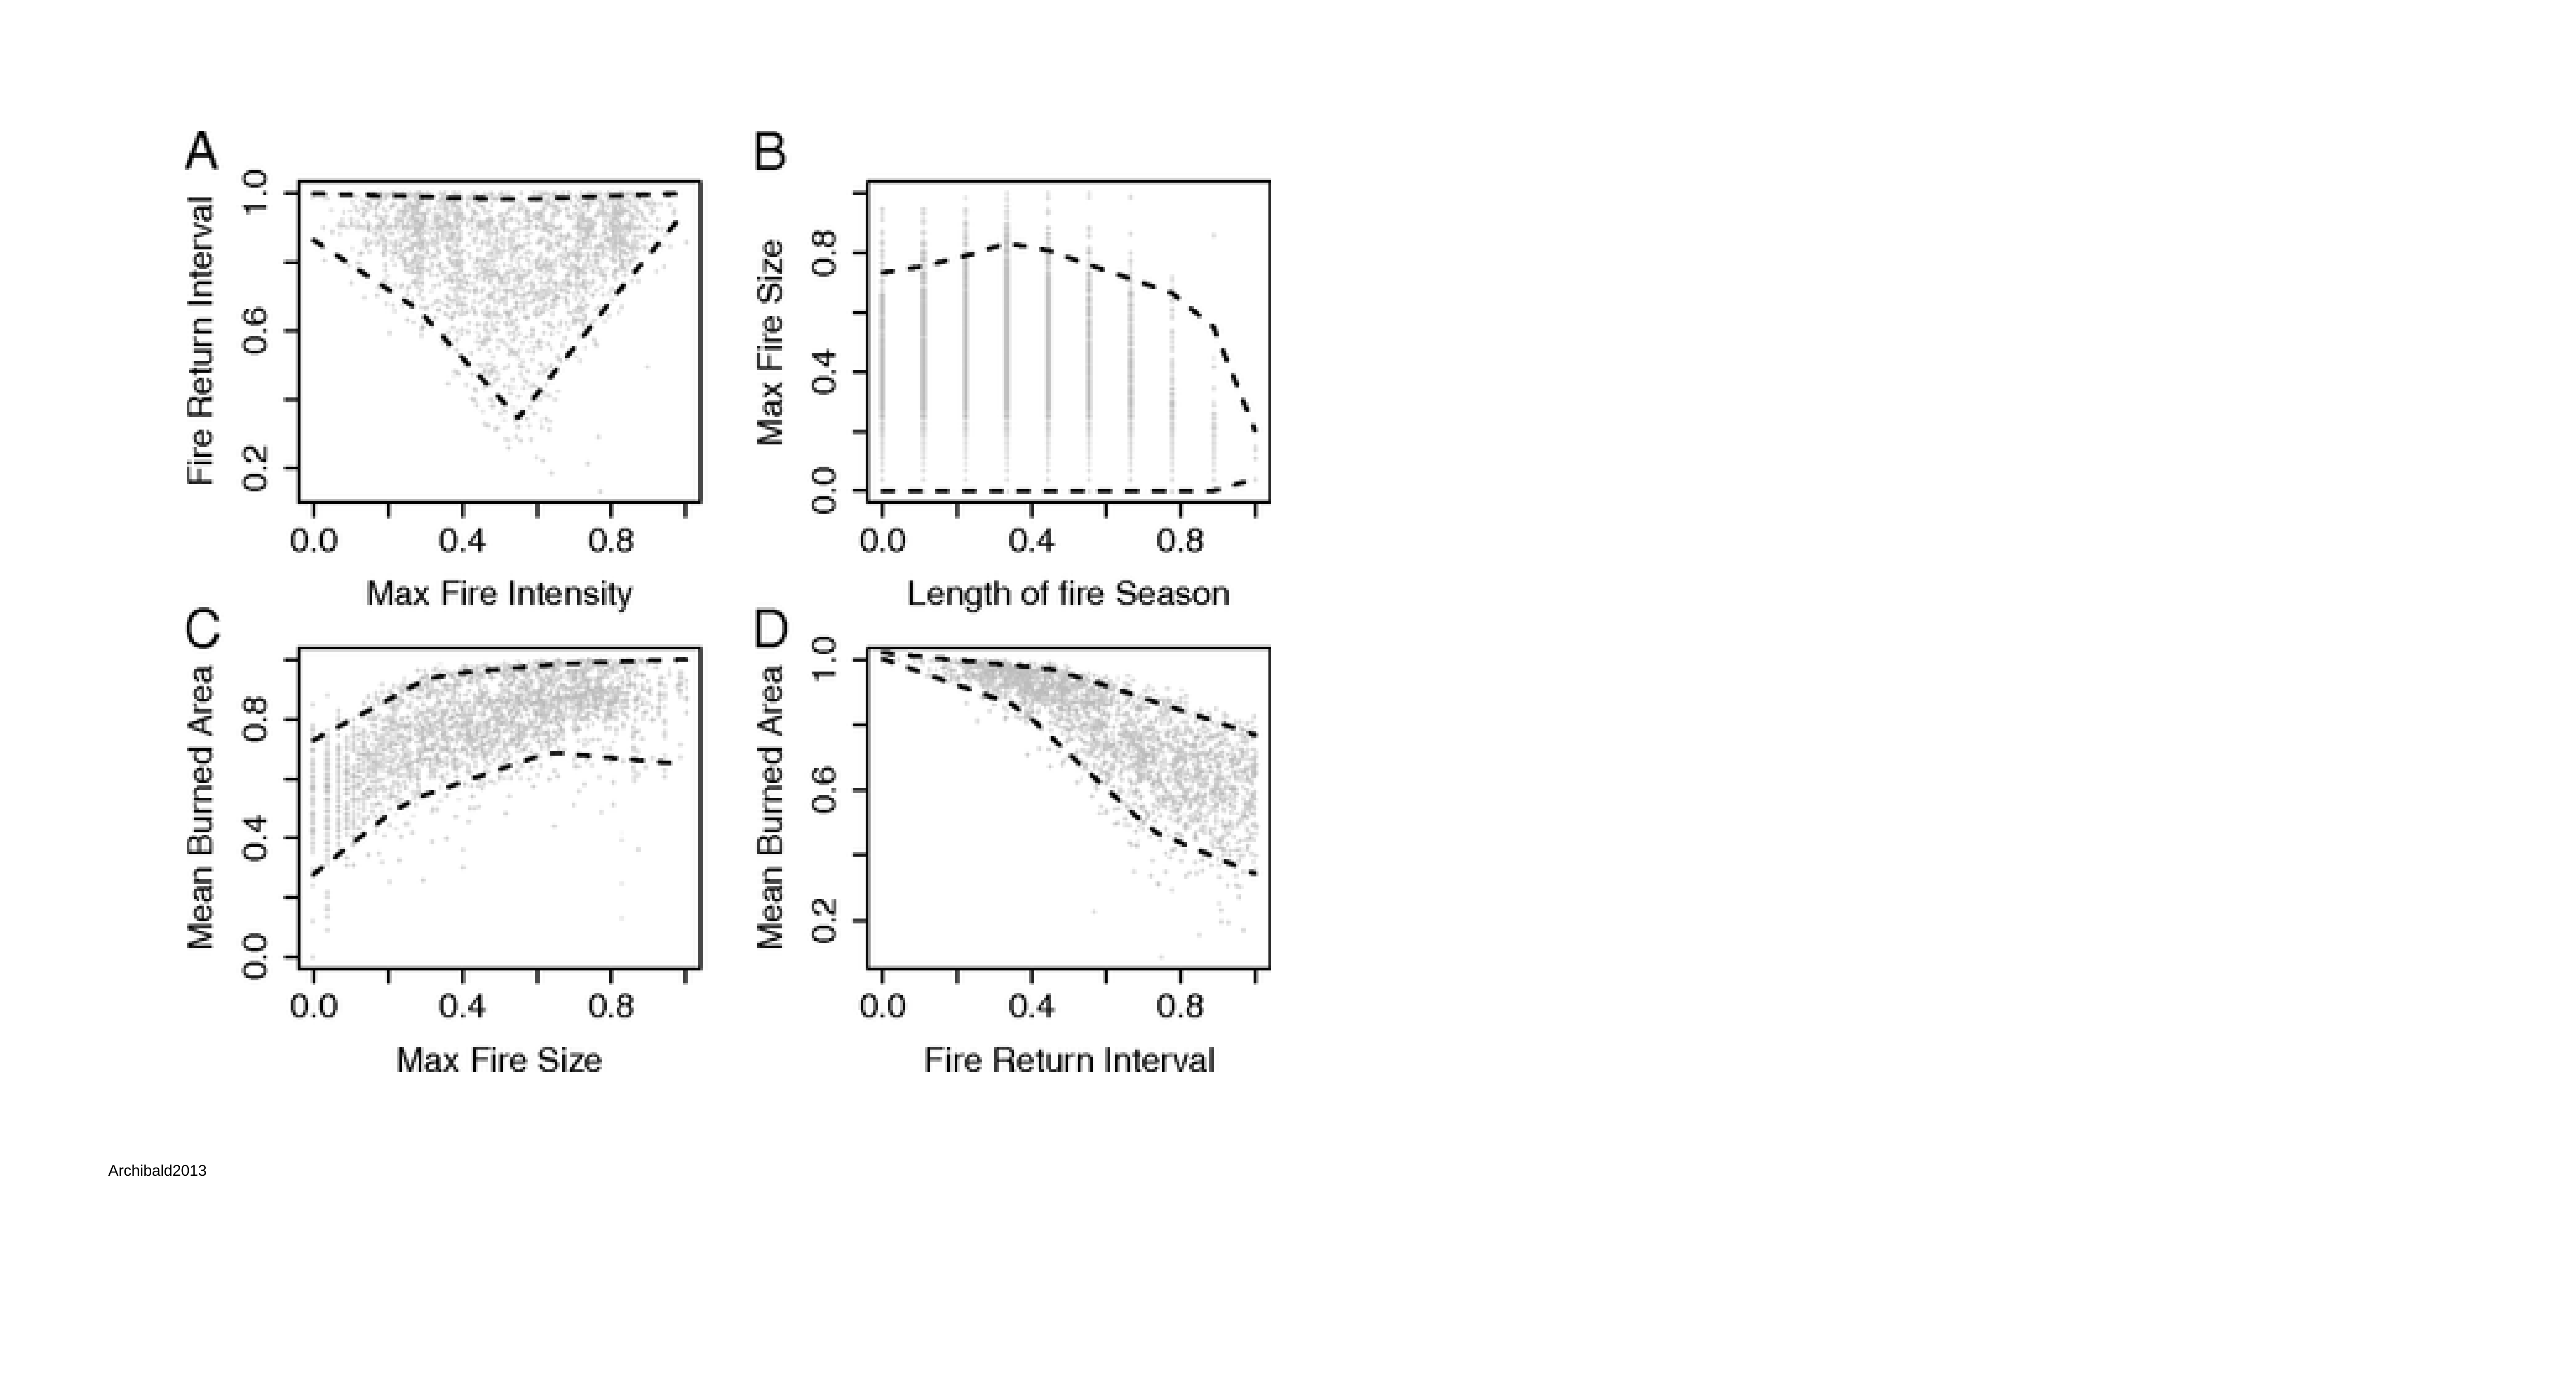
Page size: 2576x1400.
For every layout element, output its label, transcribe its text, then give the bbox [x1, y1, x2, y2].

text_box Archibald2013 [102, 1159, 1013, 1182]
picture [185, 131, 1271, 1072]
